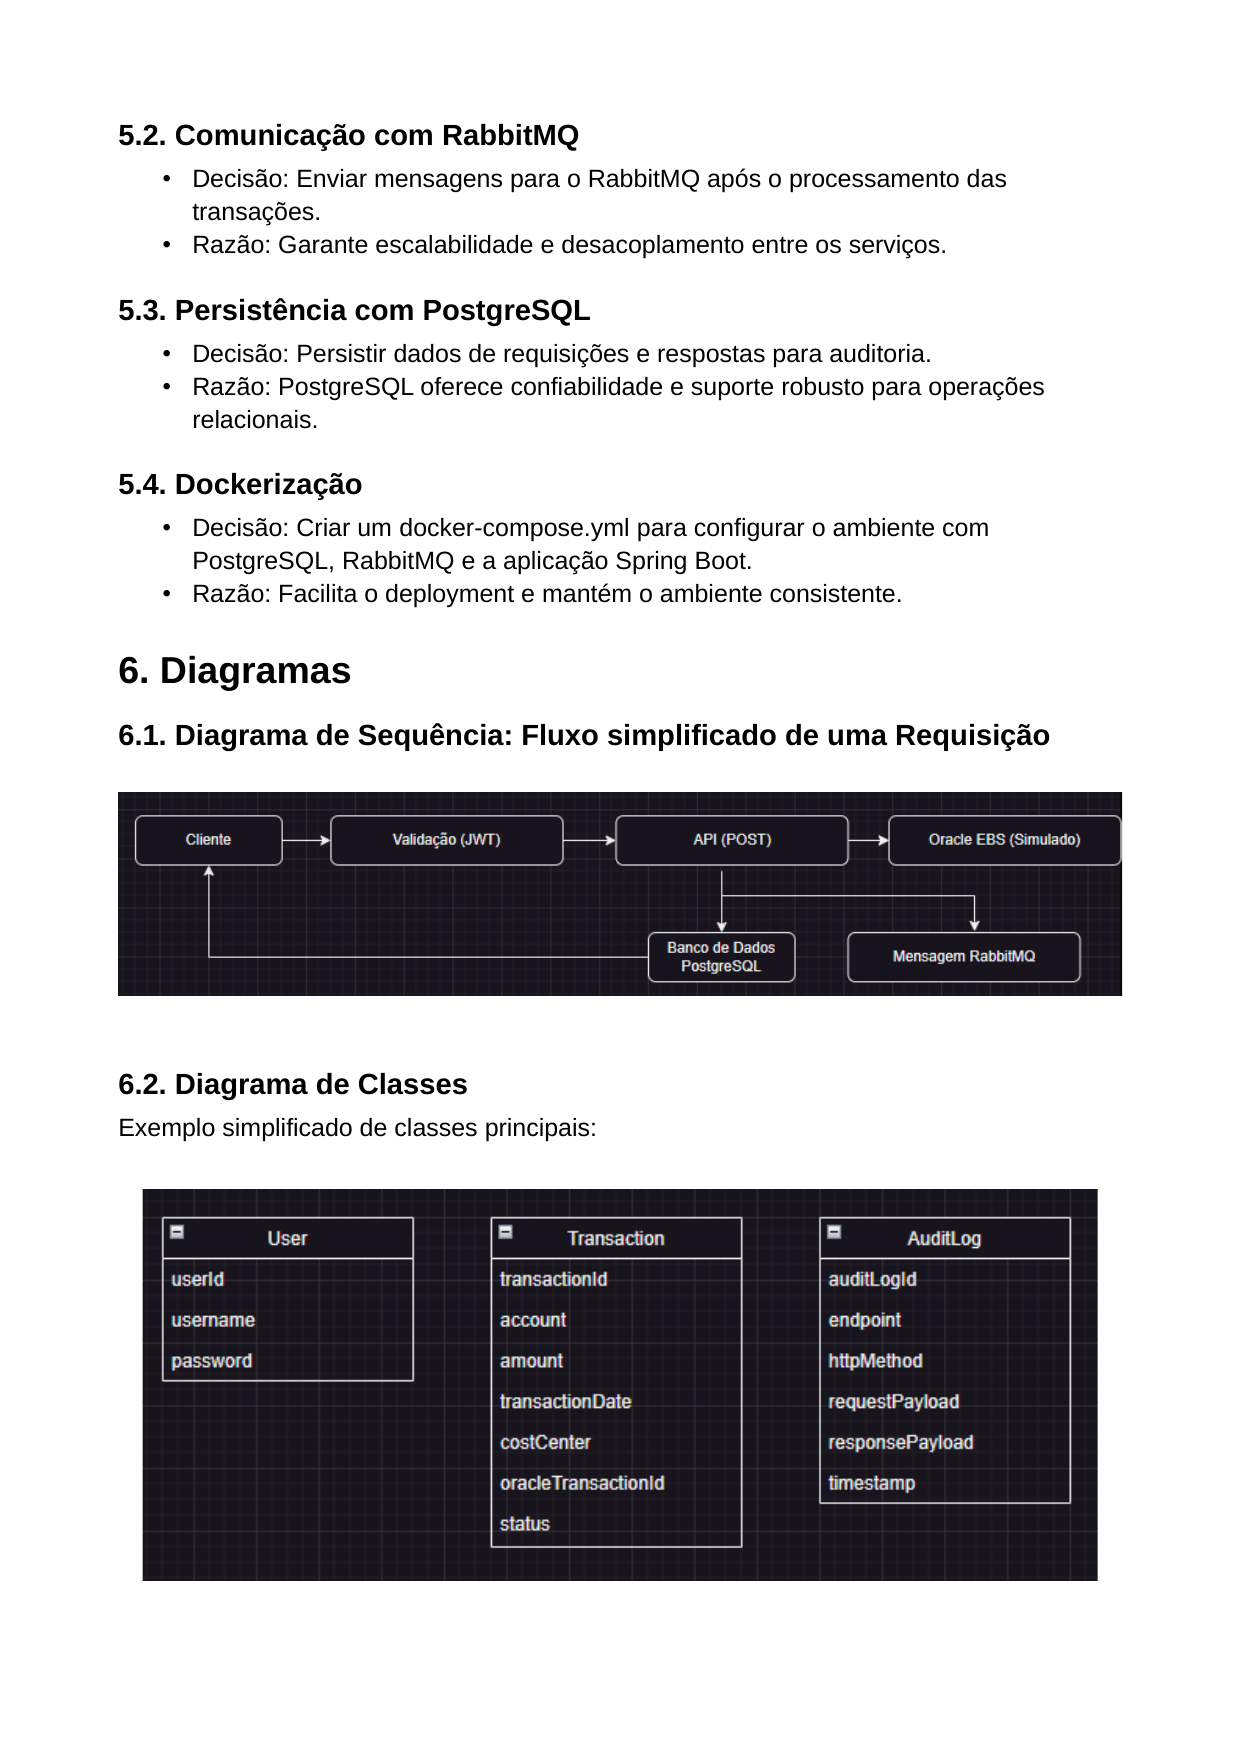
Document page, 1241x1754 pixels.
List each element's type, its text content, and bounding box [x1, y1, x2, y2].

list Decisão: Enviar mensagens para o RabbitMQ após o processamento das transações. [162, 164, 1122, 226]
subtitle 5.3. Persistência com PostgreSQL [118, 293, 1122, 326]
subtitle 6. Diagramas [118, 648, 1122, 691]
list Razão: PostgreSQL oferece confiabilidade e suporte robusto para operações relacionais. [162, 372, 1122, 434]
list Razão: Facilita o deployment e mantém o ambiente consistente. [162, 579, 1122, 608]
list Decisão: Persistir dados de requisições e respostas para auditoria. [162, 339, 1122, 367]
subtitle 5.2. Comunicação com RabbitMQ [118, 118, 1122, 152]
picture [142, 1189, 1098, 1581]
picture [118, 792, 1123, 996]
subtitle 6.1. Diagrama de Sequência: Fluxo simplificado de uma Requisição [118, 718, 1122, 752]
subtitle 5.4. Dockerização [118, 467, 1122, 501]
list Decisão: Criar um docker-compose.yml para configurar o ambiente com PostgreSQL, RabbitMQ e a aplicação Spring Boot. [162, 513, 1122, 575]
subtitle 6.2. Diagrama de Classes [118, 1067, 1122, 1101]
text Exemplo simplificado de classes principais: [118, 1113, 1122, 1142]
list Razão: Garante escalabilidade e desacoplamento entre os serviços. [162, 230, 1122, 259]
